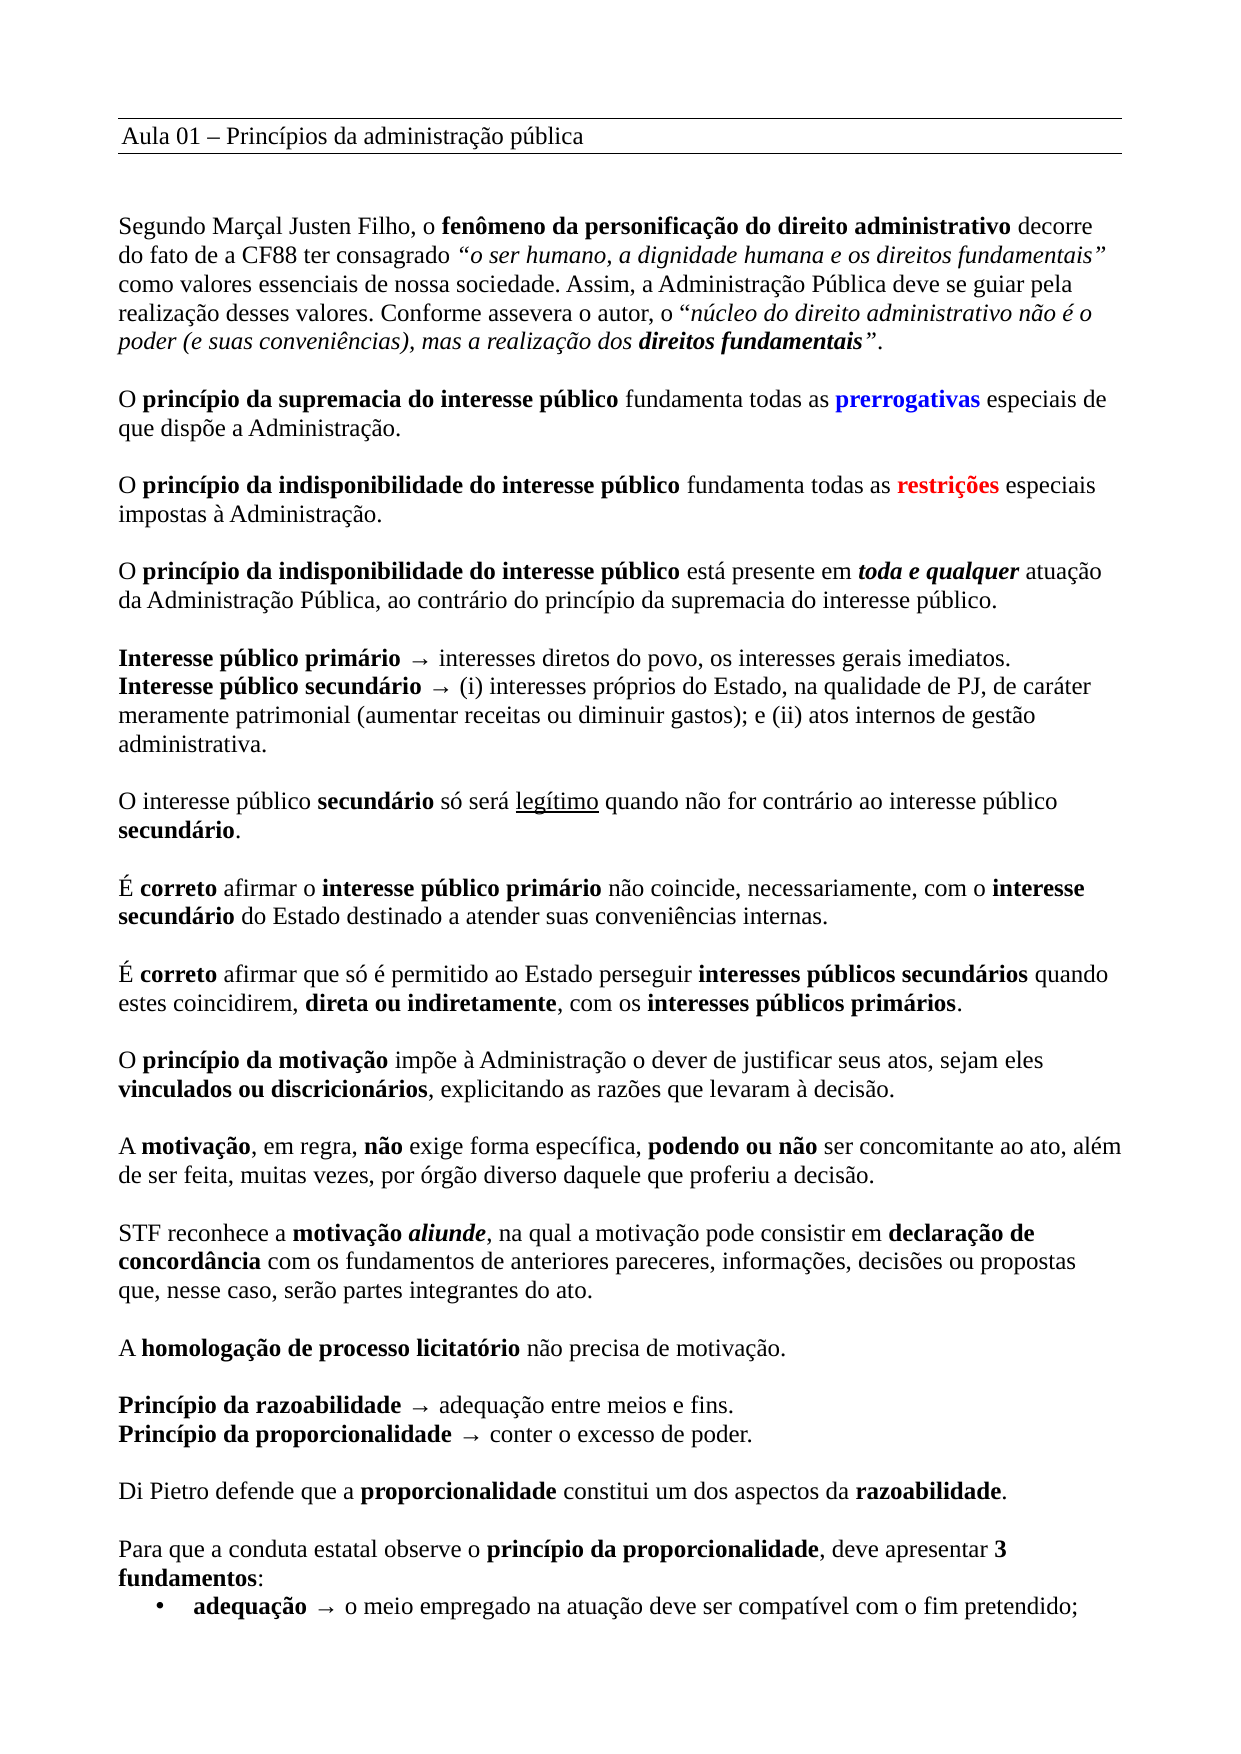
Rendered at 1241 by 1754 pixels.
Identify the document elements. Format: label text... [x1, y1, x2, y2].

list adequação → o meio empregado na atuação deve ser compatível com o fim pretendido; [156, 1591, 1122, 1620]
text O princípio da indisponibilidade do interesse público está presente em toda e qualquer atuação da Administração Pública, ao contrário do princípio da supremacia do interesse público. [118, 556, 1122, 614]
text A motivação, em regra, não exige forma específica, podendo ou não ser concomitante ao ato, além de ser feita, muitas vezes, por órgão diverso daquele que proferiu a decisão. [118, 1131, 1122, 1189]
text Segundo Marçal Justen Filho, o fenômeno da personificação do direito administrativo decorre do fato de a CF88 ter consagrado “o ser humano, a dignidade humana e os direitos fundamentais” como valores essenciais de nossa sociedade. Assim, a Administração Pública deve se guiar pela realização desses valores. Conforme assevera o autor, o “núcleo do direito administrativo não é o poder (e suas conveniências), mas a realização dos direitos fundamentais”. [118, 211, 1122, 355]
text O interesse público secundário só será legítimo quando não for contrário ao interesse público secundário. [118, 786, 1122, 844]
text Di Pietro defende que a proporcionalidade constitui um dos aspectos da razoabilidade. [118, 1476, 1122, 1505]
text O princípio da indisponibilidade do interesse público fundamenta todas as restrições especiais impostas à Administração. [118, 470, 1122, 528]
text A homologação de processo licitatório não precisa de motivação. [118, 1333, 1122, 1361]
text Interesse público primário → interesses diretos do povo, os interesses gerais imediatos. [118, 643, 1122, 671]
text É correto afirmar que só é permitido ao Estado perseguir interesses públicos secundários quando estes coincidirem, direta ou indiretamente, com os interesses públicos primários. [118, 959, 1122, 1016]
text Princípio da razoabilidade → adequação entre meios e fins. [118, 1390, 1122, 1419]
text É correto afirmar o interesse público primário não coincide, necessariamente, com o interesse secundário do Estado destinado a atender suas conveniências internas. [118, 873, 1122, 930]
text Interesse público secundário → (i) interesses próprios do Estado, na qualidade de PJ, de caráter meramente patrimonial (aumentar receitas ou diminuir gastos); e (ii) atos internos de gestão administrativa. [118, 671, 1122, 758]
text Princípio da proporcionalidade → conter o excesso de poder. [118, 1419, 1122, 1448]
text O princípio da motivação impõe à Administração o dever de justificar seus atos, sejam eles vinculados ou discricionários, explicitando as razões que levaram à decisão. [118, 1045, 1122, 1103]
text STF reconhece a motivação aliunde, na qual a motivação pode consistir em declaração de concordância com os fundamentos de anteriores pareceres, informações, decisões ou propostas que, nesse caso, serão partes integrantes do ato. [118, 1218, 1122, 1304]
text O princípio da supremacia do interesse público fundamenta todas as prerrogativas especiais de que dispõe a Administração. [118, 384, 1122, 441]
text Para que a conduta estatal observe o princípio da proporcionalidade, deve apresentar 3 fundamentos: [118, 1534, 1122, 1591]
